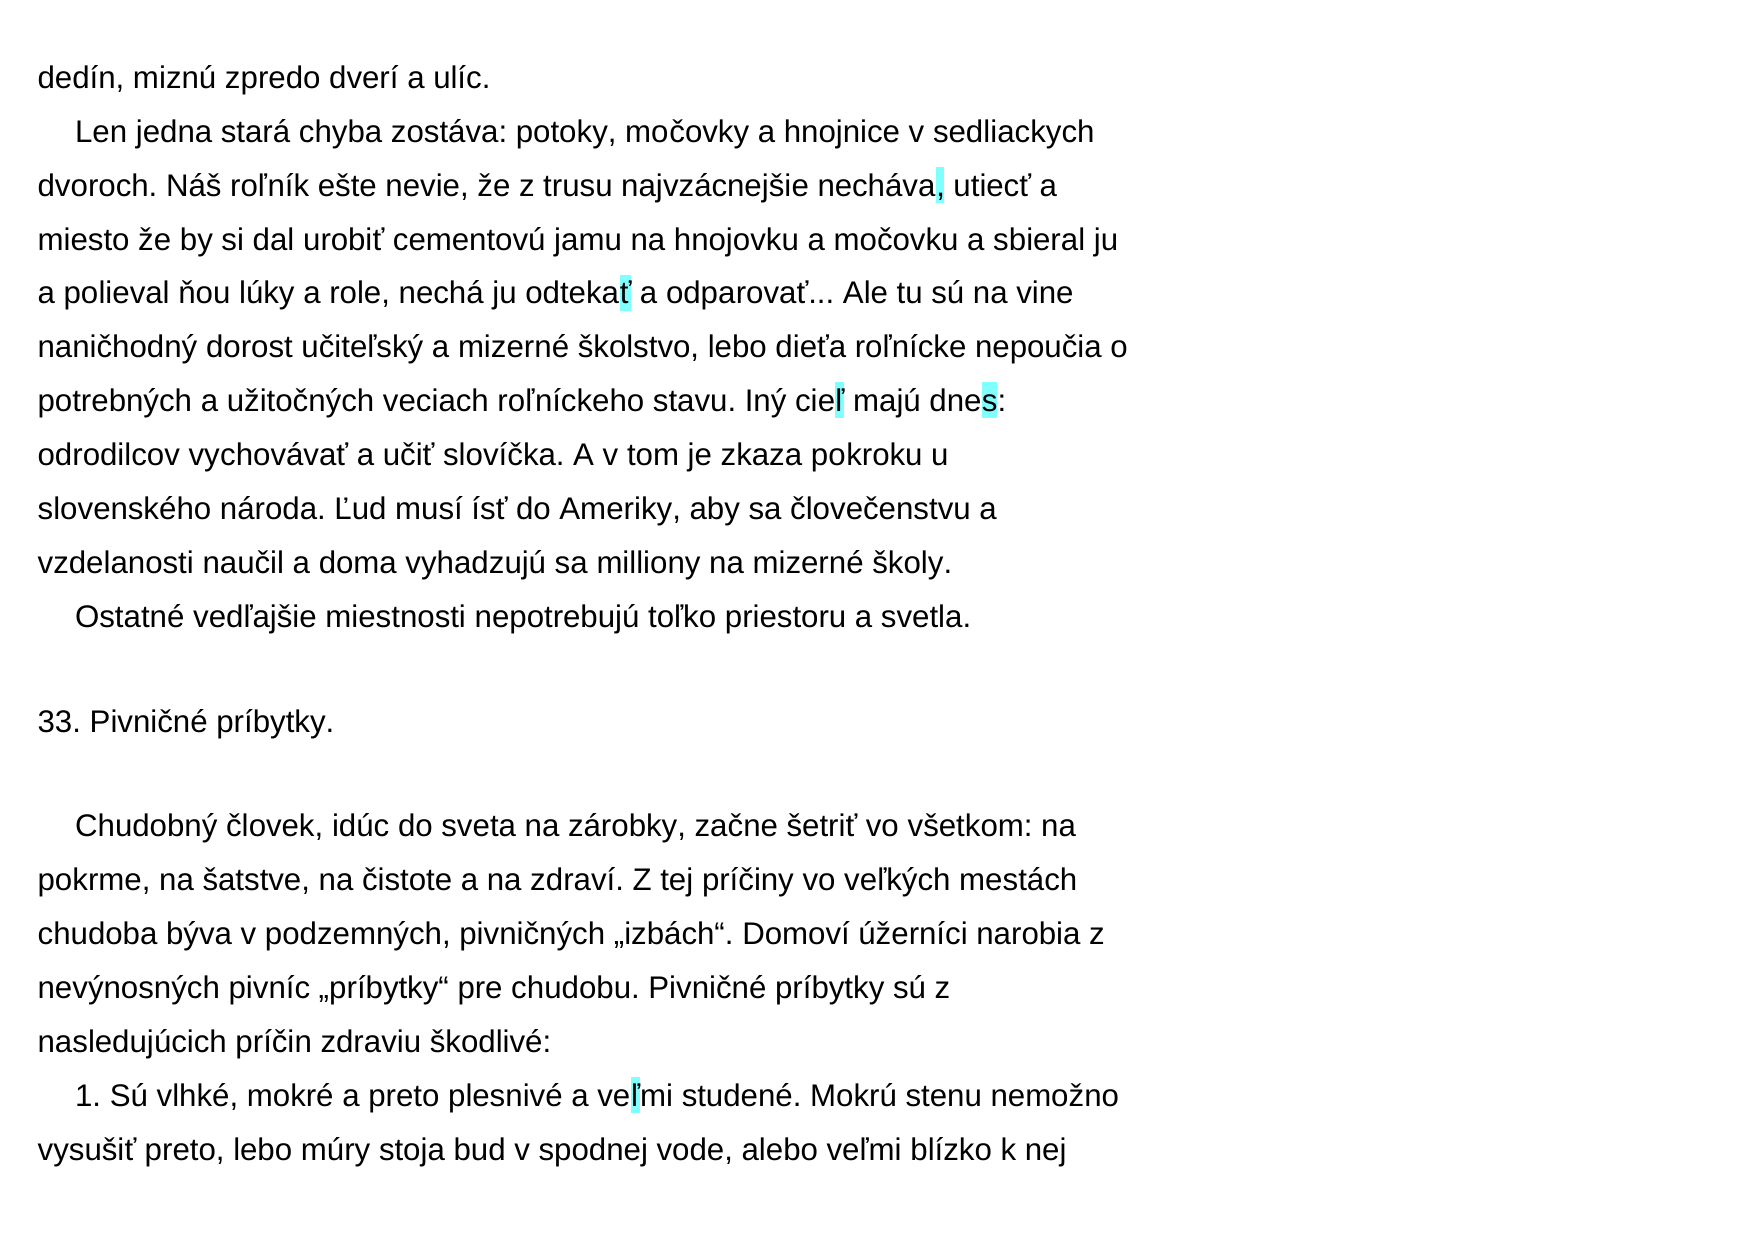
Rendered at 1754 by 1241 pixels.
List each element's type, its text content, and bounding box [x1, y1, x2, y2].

text Chudobný človek, idúc do sveta na zárobky, začne šetriť vo všetkom: na pokrme, na šatstve, na čistote a na zdraví. Z tej príčiny vo veľkých mestách chudoba býva v podzemných, pivničných „izbách“. Domoví úžerníci narobia z nevýnosných pivníc „príbytky“ pre chudobu. Pivničné príbytky sú z nasledujúcich príčin zdraviu škodlivé: [37, 807, 1130, 1059]
text dedín, miznú zpredo dverí a ulíc. [37, 59, 1130, 95]
text 33. Pivničné príbytky. [37, 703, 1130, 738]
text 1. Sú vlhké, mokré a preto plesnivé a veľmi studené. Mokrú stenu nemožno vysušiť preto, lebo múry stoja bud v spodnej vode, alebo veľmi blízko k nej [37, 1077, 1130, 1167]
text Len jedna stará chyba zostáva: potoky, mo­čovky a hnojnice v sedliackych dvoroch. Náš roľ­ník ešte nevie, že z trusu najvzácnejšie necháva, utiecť a miesto že by si dal urobiť cementovú jamu na hnojovku a močovku a sbieral ju a po­lieval ňou lúky a role, nechá ju odtekať a odpa­rovať... Ale tu sú na vine naničhodný dorost učiteľský a mizerné školstvo, lebo dieťa roľnícke nepoučia o potrebných a užitočných veciach roľ­níckeho stavu. Iný cieľ majú dnes: odrodilcov vy­chovávať a učiť slovíčka. A v tom je zkaza po­kroku u slovenského národa. Ľud musí ísť do Ameriky, aby sa človečenstvu a vzdelanosti naučil a doma vyhadzujú sa milliony na mizerné školy. [37, 113, 1130, 580]
text Ostatné vedľajšie miestnosti nepotrebujú toľko priestoru a svetla. [37, 598, 1130, 634]
